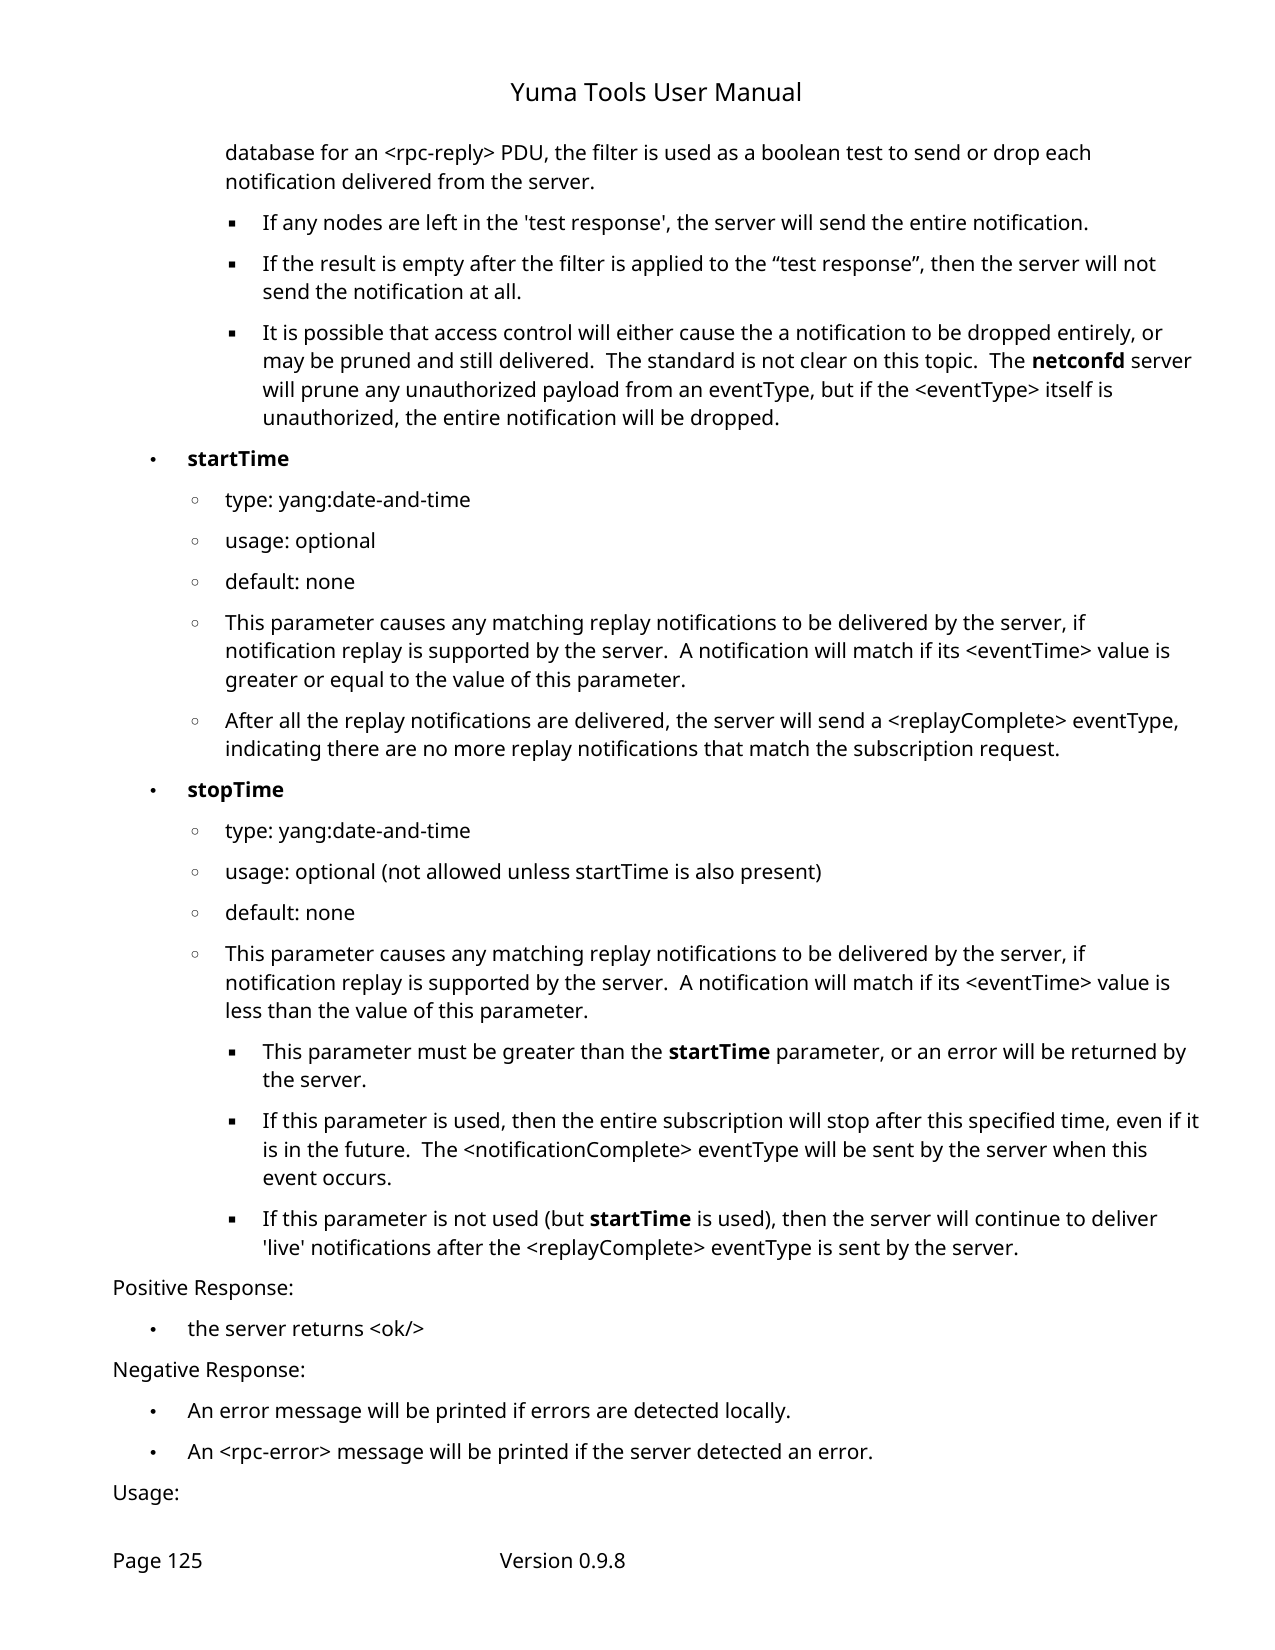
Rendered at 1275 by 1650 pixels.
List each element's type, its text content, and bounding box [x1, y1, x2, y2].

list type: yang:date-and-time [187, 816, 1200, 845]
list An error message will be printed if errors are detected locally. [150, 1396, 1200, 1425]
list If this parameter is not used (but startTime is used), then the server will continue to deliver 'live' notifications after the <replayComplete> eventType is sent by the server. [225, 1204, 1200, 1261]
list startTime [150, 444, 1200, 473]
list After all the replay notifications are delivered, the server will send a <replayComplete> eventType, indicating there are no more replay notifications that match the subscription request. [187, 706, 1200, 763]
text Negative Response: [112, 1355, 1200, 1384]
list stopTime [150, 775, 1200, 804]
list It is possible that access control will either cause the a notification to be dropped entirely, or may be pruned and still delivered. The standard is not clear on this topic. The netconfd server will prune any unauthorized payload from an eventType, but if the <eventType> itself is unauthorized, the entire notification will be dropped. [225, 318, 1200, 432]
list This parameter causes any matching replay notifications to be delivered by the server, if notification replay is supported by the server. A notification will match if its <eventTime> value is greater or equal to the value of this parameter. [187, 608, 1200, 693]
list default: none [187, 898, 1200, 927]
text Usage: [112, 1478, 1200, 1507]
list usage: optional [187, 526, 1200, 555]
list type: yang:date-and-time [187, 485, 1200, 514]
list If this parameter is used, then the entire subscription will stop after this specified time, even if it is in the future. The <notificationComplete> eventType will be sent by the server when this event occurs. [225, 1106, 1200, 1192]
list An <rpc-error> message will be printed if the server detected an error. [150, 1437, 1200, 1466]
list database for an <rpc-reply> PDU, the filter is used as a boolean test to send or drop each notification delivered from the server. [187, 138, 1200, 195]
list usage: optional (not allowed unless startTime is also present) [187, 857, 1200, 886]
list the server returns <ok/> [150, 1314, 1200, 1343]
text Positive Response: [112, 1273, 1200, 1302]
list This parameter causes any matching replay notifications to be delivered by the server, if notification replay is supported by the server. A notification will match if its <eventTime> value is less than the value of this parameter. [187, 939, 1200, 1024]
list If the result is empty after the filter is applied to the “test response”, then the server will not send the notification at all. [225, 249, 1200, 306]
list This parameter must be greater than the startTime parameter, or an error will be returned by the server. [225, 1037, 1200, 1094]
list If any nodes are left in the 'test response', the server will send the entire notification. [225, 208, 1200, 236]
list default: none [187, 567, 1200, 596]
